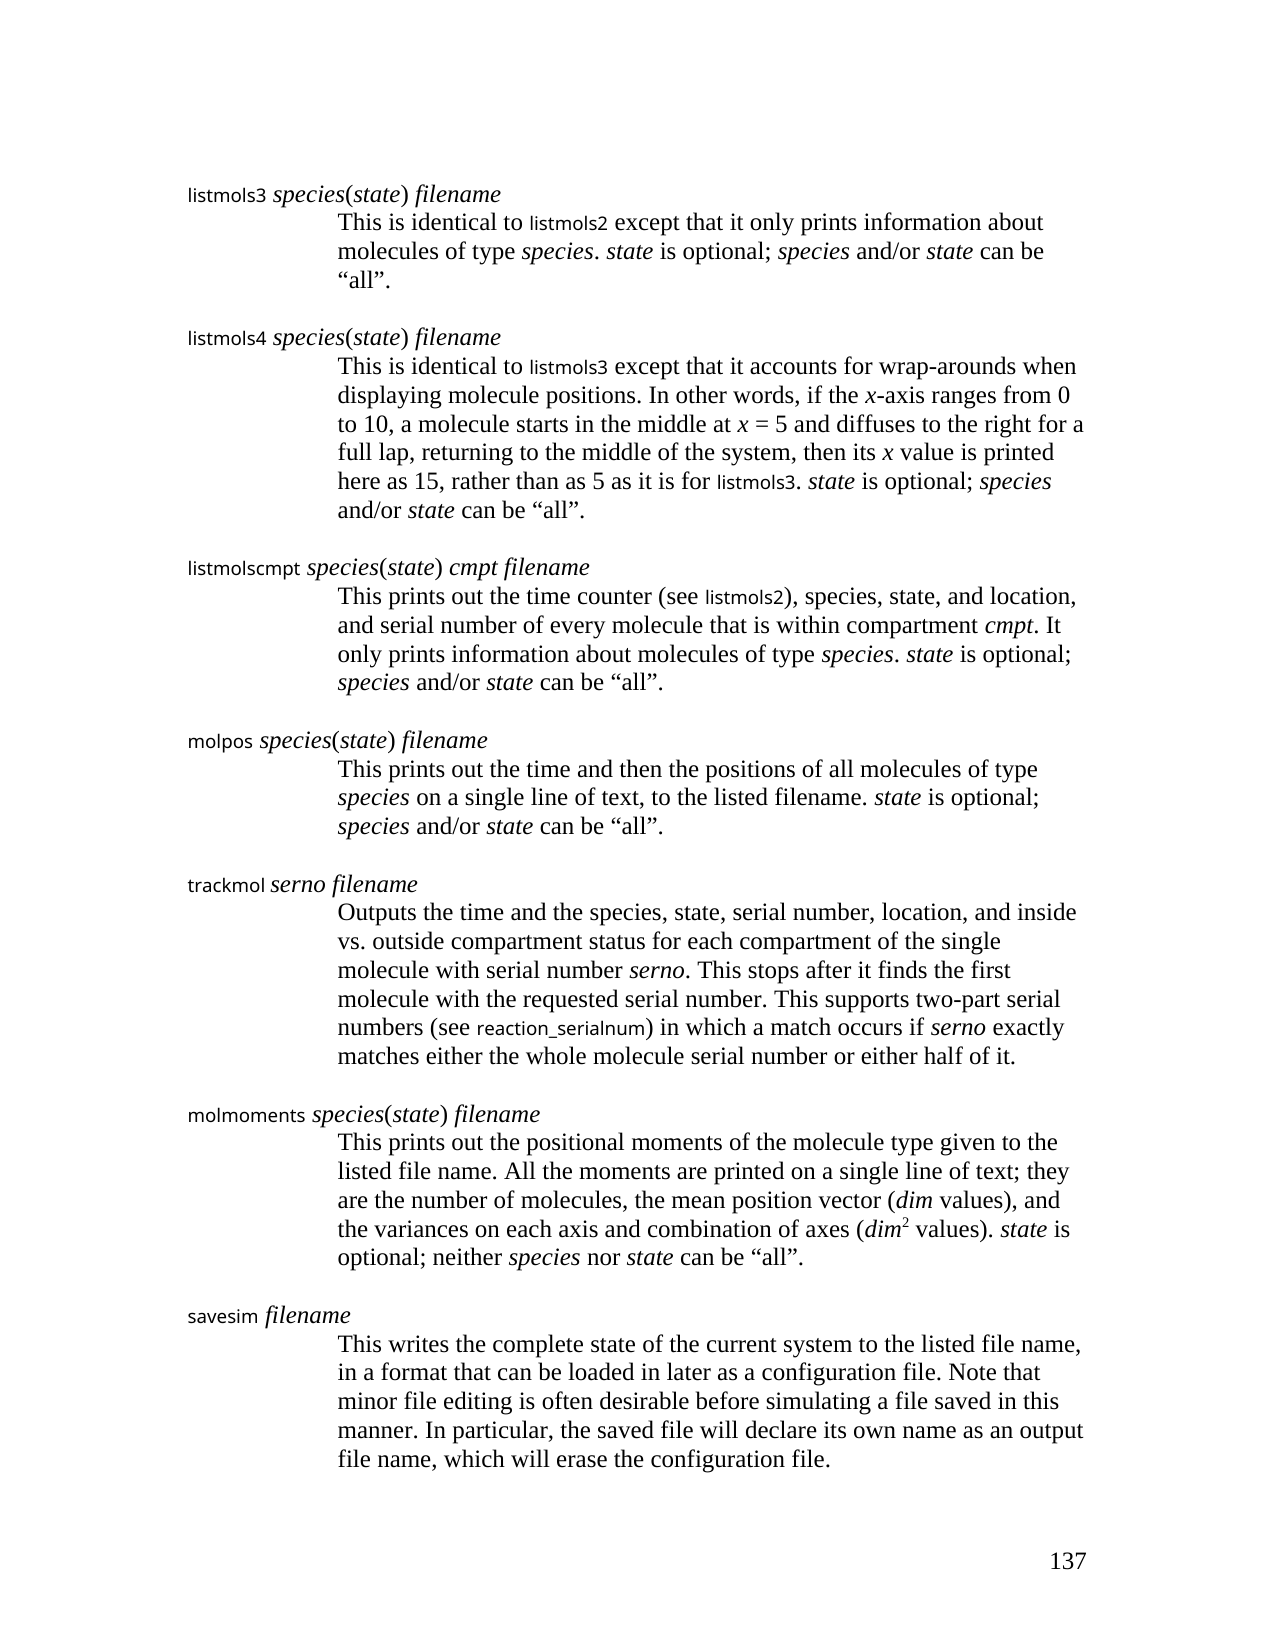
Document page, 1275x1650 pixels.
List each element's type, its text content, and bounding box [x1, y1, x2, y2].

text listmols3 species(state) filename [187, 179, 1087, 207]
text This writes the complete state of the current system to the listed file name, in a format that can be loaded in later as a configuration file. Note that minor file editing is often desirable before simulating a file saved in this manner. In particular, the saved file will declare its own name as an output file name, which will erase the configuration file. [187, 1329, 1087, 1472]
text This is identical to listmols2 except that it only prints information about molecules of type species. state is optional; species and/or state can be “all”. [187, 207, 1087, 294]
text This is identical to listmols3 except that it accounts for wrap-arounds when displaying molecule positions. In other words, if the x-axis ranges from 0 to 10, a molecule starts in the middle at x = 5 and diffuses to the right for a full lap, returning to the middle of the system, then its x value is printed here as 15, rather than as 5 as it is for listmols3. state is optional; species and/or state can be “all”. [187, 351, 1087, 524]
text This prints out the positional moments of the molecule type given to the listed file name. All the moments are printed on a single line of text; they are the number of molecules, the mean position vector (dim values), and the variances on each axis and combination of axes (dim2 values). state is optional; neither species nor state can be “all”. [187, 1127, 1087, 1271]
text Outputs the time and the species, state, serial number, location, and inside vs. outside compartment status for each compartment of the single molecule with serial number serno. This stops after it finds the first molecule with the requested serial number. This supports two-part serial numbers (see reaction_serialnum) in which a match occurs if serno exactly matches either the whole molecule serial number or either half of it. [187, 897, 1087, 1070]
text molmoments species(state) filename [187, 1099, 1087, 1127]
text This prints out the time counter (see listmols2), species, state, and location, and serial number of every molecule that is within compartment cmpt. It only prints information about molecules of type species. state is optional; species and/or state can be “all”. [187, 581, 1087, 696]
text This prints out the time and then the positions of all molecules of type species on a single line of text, to the listed filename. state is optional; species and/or state can be “all”. [187, 754, 1087, 840]
text listmols4 species(state) filename [187, 322, 1087, 351]
text savesim filename [187, 1300, 1087, 1329]
text trackmol serno filename [187, 869, 1087, 897]
text molpos species(state) filename [187, 725, 1087, 754]
text listmolscmpt species(state) cmpt filename [187, 552, 1087, 581]
